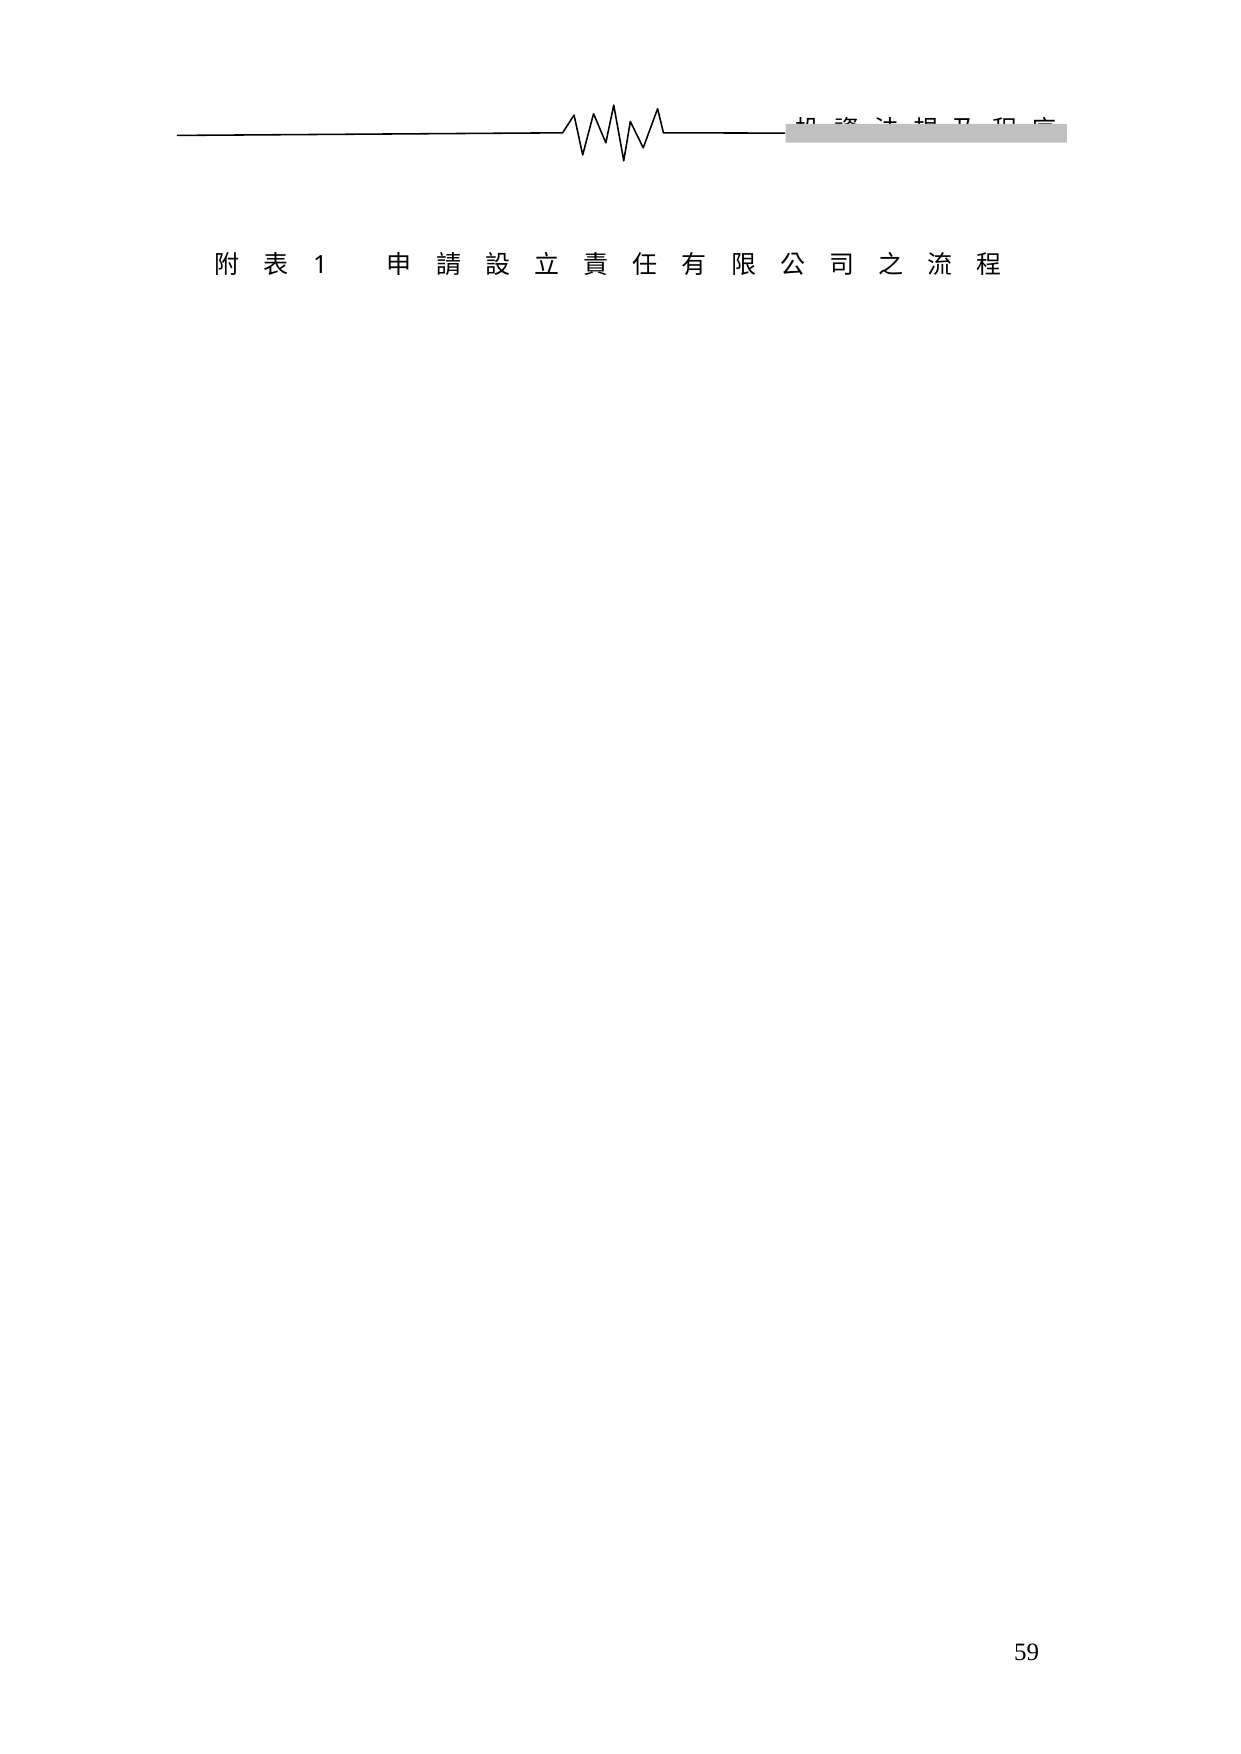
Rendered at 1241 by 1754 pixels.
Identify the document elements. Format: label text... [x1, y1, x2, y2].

text 附表1 申請設立責任有限公司之流程 [178, 236, 1063, 290]
